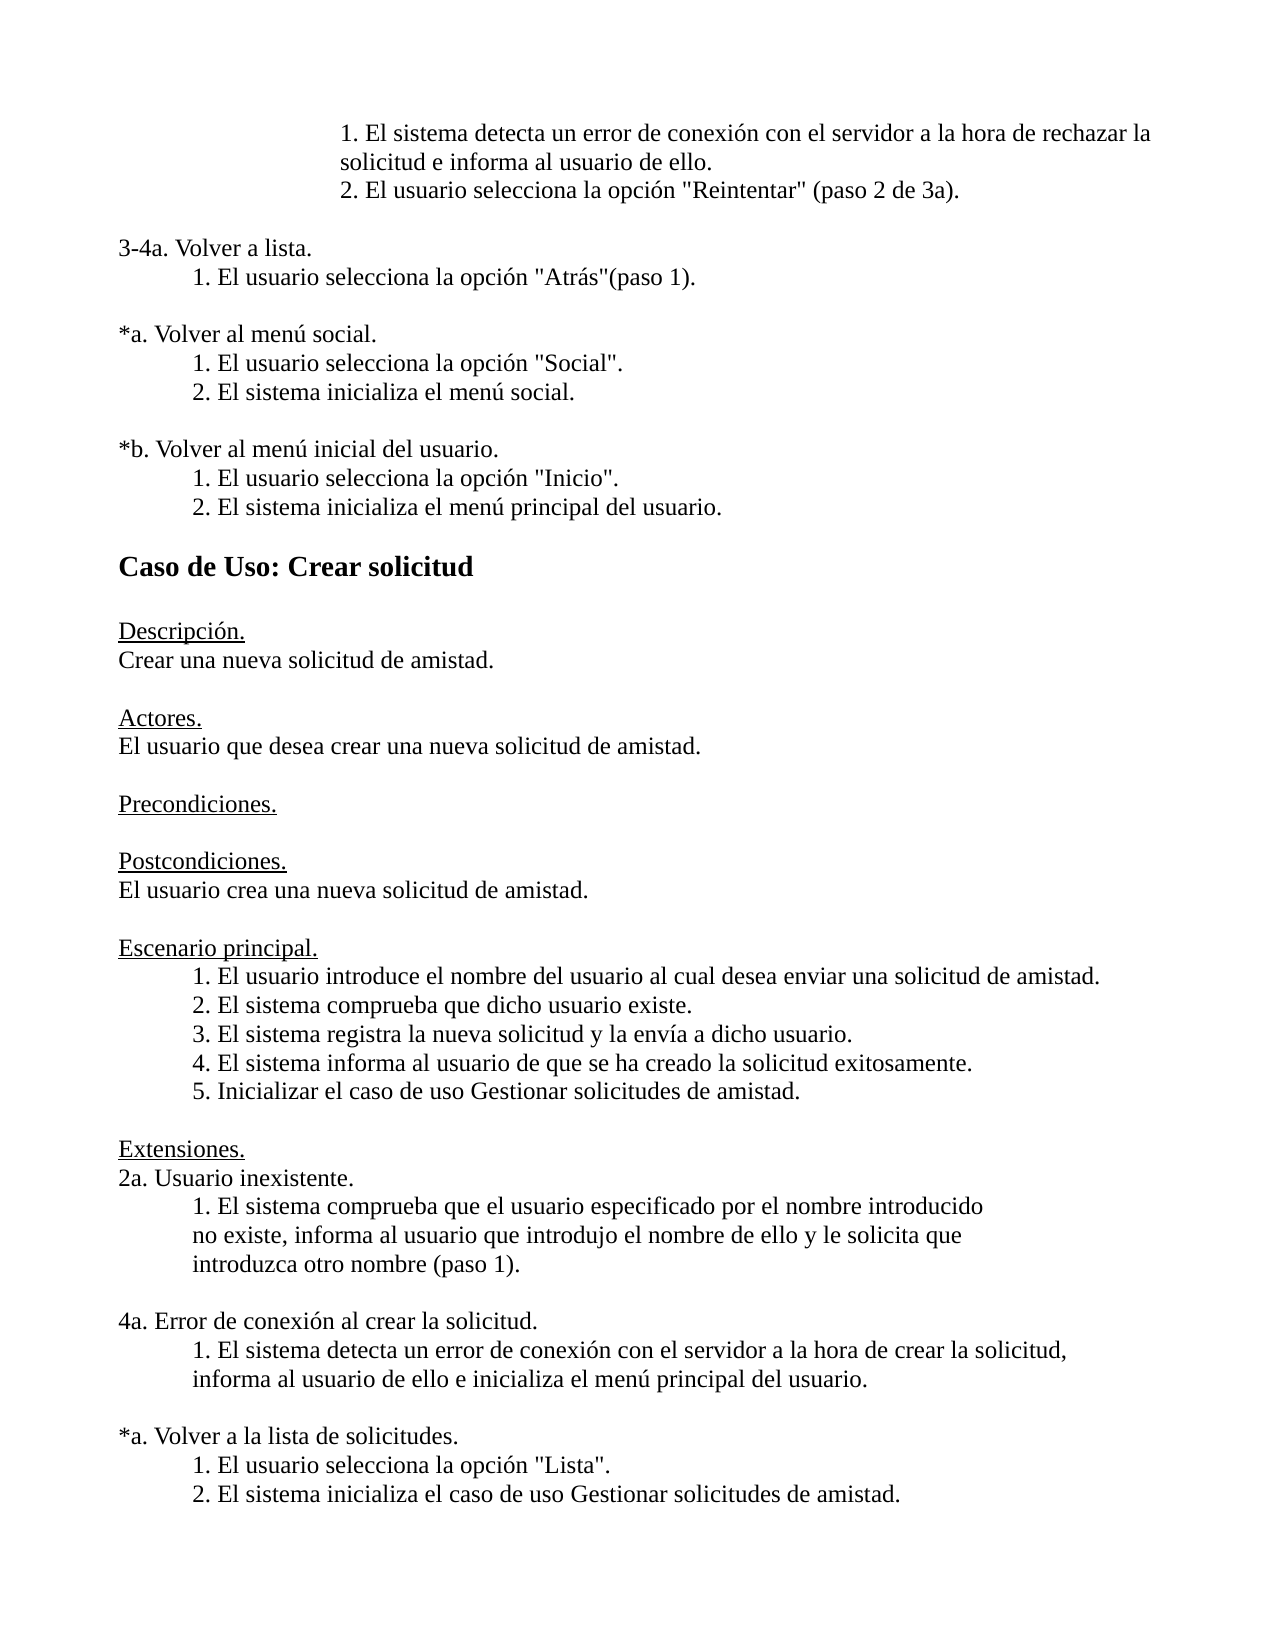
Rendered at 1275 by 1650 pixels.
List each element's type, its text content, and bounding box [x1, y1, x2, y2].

text 2. El sistema comprueba que dicho usuario existe. [118, 990, 1157, 1019]
text 2. El usuario selecciona la opción "Reintentar" (paso 2 de 3a). [118, 176, 1157, 204]
text 4. El sistema informa al usuario de que se ha creado la solicitud exitosamente. [118, 1048, 1157, 1076]
text 1. El usuario introduce el nombre del usuario al cual desea enviar una solicitud de amistad. [118, 961, 1157, 990]
text Caso de Uso: Crear solicitud [118, 549, 1157, 583]
text Postcondiciones. [118, 846, 1157, 875]
text 1. El usuario selecciona la opción "Lista". [118, 1450, 1157, 1479]
text El usuario que desea crear una nueva solicitud de amistad. [118, 731, 1157, 760]
text 2. El sistema inicializa el menú social. [118, 377, 1157, 406]
text Crear una nueva solicitud de amistad. [118, 645, 1157, 674]
text 2a. Usuario inexistente. [118, 1163, 1157, 1191]
text *a. Volver a la lista de solicitudes. [118, 1421, 1157, 1450]
text 4a. Error de conexión al crear la solicitud. [118, 1306, 1157, 1335]
text *b. Volver al menú inicial del usuario. [118, 434, 1157, 463]
text 1. El usuario selecciona la opción "Social". [118, 348, 1157, 377]
text Precondiciones. [118, 789, 1157, 818]
text El usuario crea una nueva solicitud de amistad. [118, 875, 1157, 904]
text Escenario principal. [118, 933, 1157, 961]
text 5. Inicializar el caso de uso Gestionar solicitudes de amistad. [118, 1076, 1157, 1105]
text 1. El sistema detecta un error de conexión con el servidor a la hora de rechazar la solicitud e informa al usuario de ello. [118, 118, 1157, 176]
text 3. El sistema registra la nueva solicitud y la envía a dicho usuario. [118, 1019, 1157, 1048]
text Actores. [118, 703, 1157, 731]
text Descripción. [118, 616, 1157, 645]
text *a. Volver al menú social. [118, 319, 1157, 348]
text 2. El sistema inicializa el menú principal del usuario. [118, 492, 1157, 521]
text 2. El sistema inicializa el caso de uso Gestionar solicitudes de amistad. [118, 1479, 1157, 1508]
text 1. El sistema comprueba que el usuario especificado por el nombre introducido no existe, informa al usuario que introdujo el nombre de ello y le solicita que introduzca otro nombre (paso 1). [118, 1191, 1157, 1278]
text Extensiones. [118, 1134, 1157, 1163]
text 1. El usuario selecciona la opción "Atrás"(paso 1). [118, 262, 1157, 291]
text 3-4a. Volver a lista. [118, 233, 1157, 262]
text 1. El sistema detecta un error de conexión con el servidor a la hora de crear la solicitud, informa al usuario de ello e inicializa el menú principal del usuario. [118, 1335, 1157, 1393]
text 1. El usuario selecciona la opción "Inicio". [118, 463, 1157, 492]
